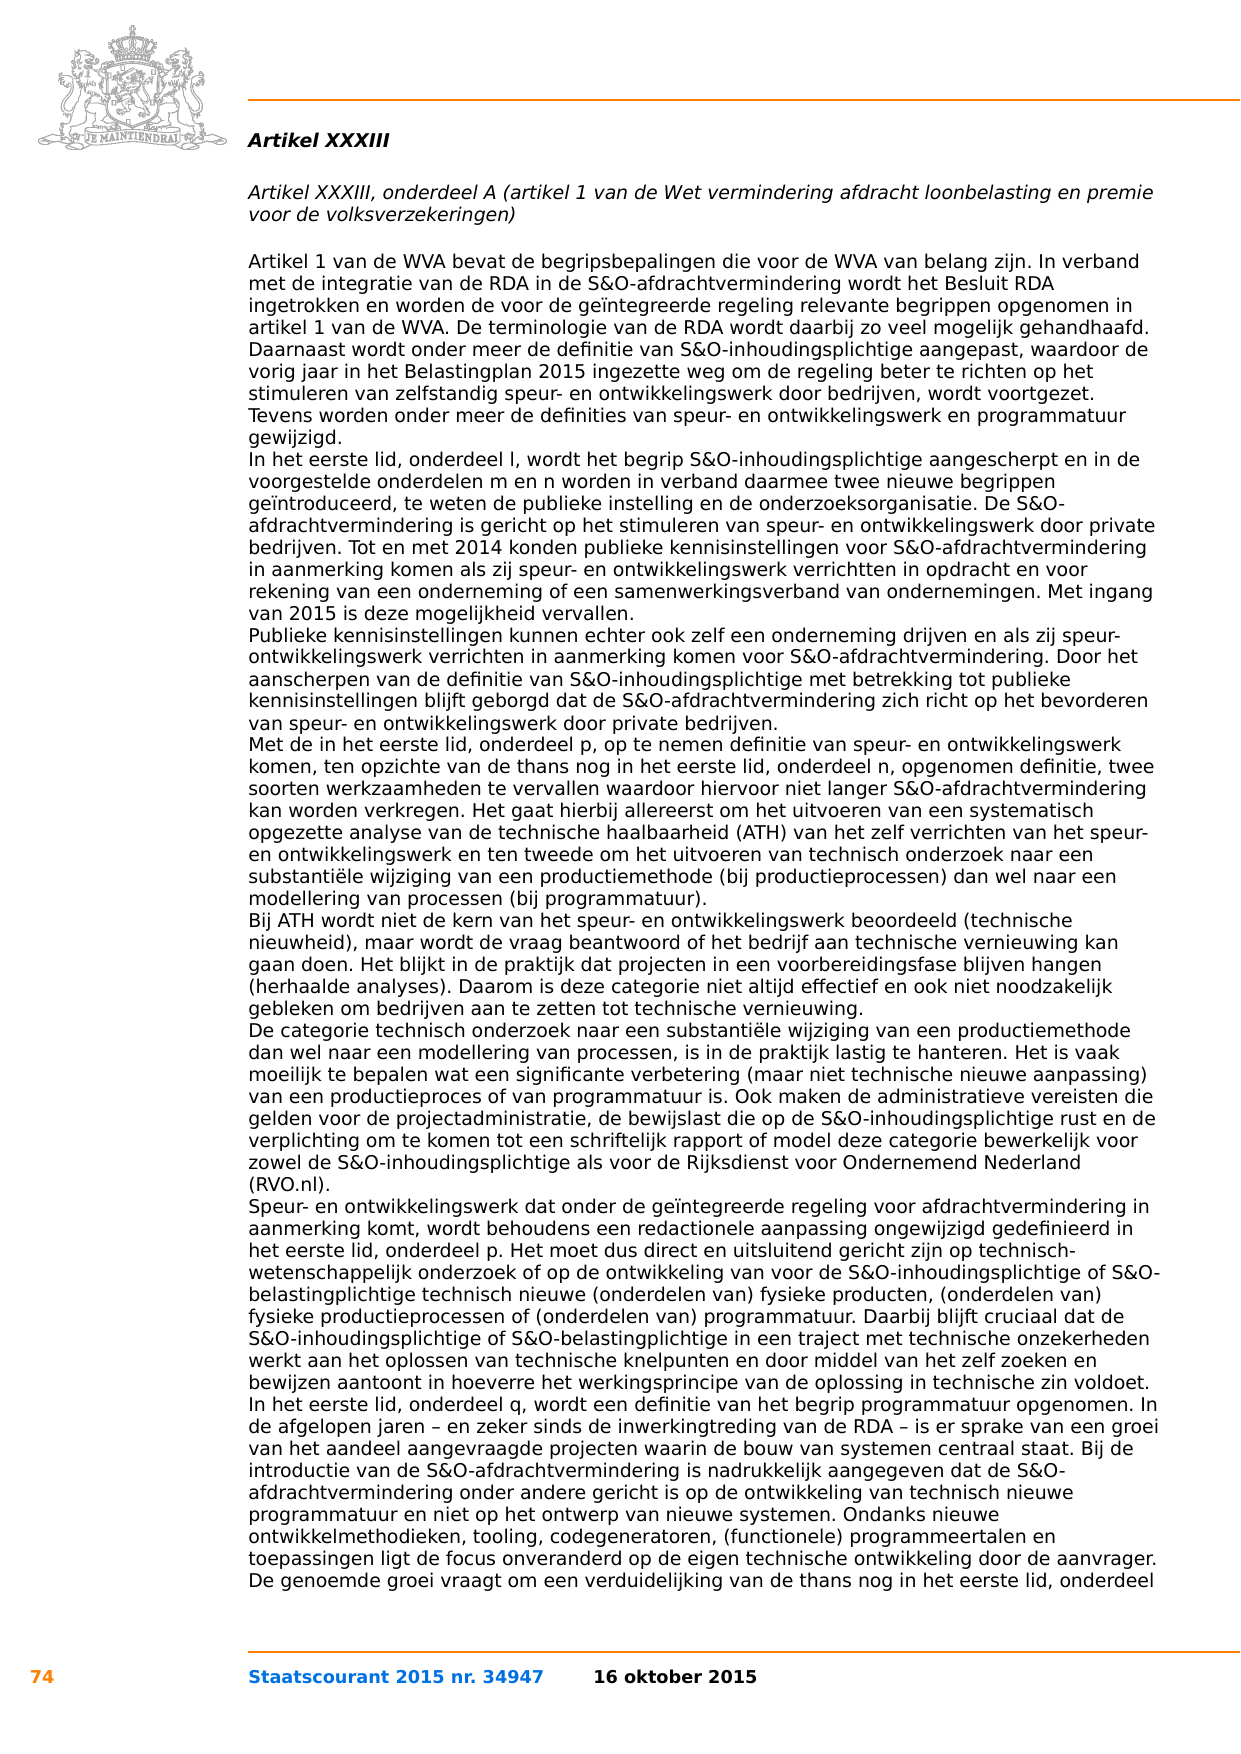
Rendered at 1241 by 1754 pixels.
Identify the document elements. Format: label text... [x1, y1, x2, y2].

text Artikel 1 van de WVA bevat de begripsbepalingen die voor de WVA van belang zijn. In verband met de integratie van de RDA in de S&O-afdrachtvermindering wordt het Besluit RDA ingetrokken en worden de voor de geïntegreerde regeling relevante begrippen opgenomen in artikel 1 van de WVA. De terminologie van de RDA wordt daarbij zo veel mogelijk gehandhaafd. Daarnaast wordt onder meer de definitie van S&O-inhoudingsplichtige aangepast, waardoor de vorig jaar in het Belastingplan 2015 ingezette weg om de regeling beter te richten op het stimuleren van zelfstandig speur- en ontwikkelingswerk door bedrijven, wordt voortgezet. Tevens worden onder meer de definities van speur- en ontwikkelingswerk en programmatuur gewijzigd. [248, 251, 1163, 449]
text In het eerste lid, onderdeel l, wordt het begrip S&O-inhoudingsplichtige aangescherpt en in de voorgestelde onderdelen m en n worden in verband daarmee twee nieuwe begrippen geïntroduceerd, te weten de publieke instelling en de onderzoeksorganisatie. De S&O-afdrachtvermindering is gericht op het stimuleren van speur- en ontwikkelingswerk door private bedrijven. Tot en met 2014 konden publieke kennisinstellingen voor S&O-afdrachtvermindering in aanmerking komen als zij speur- en ontwikkelingswerk verrichtten in opdracht en voor rekening van een onderneming of een samenwerkingsverband van ondernemingen. Met ingang van 2015 is deze mogelijkheid vervallen. [248, 449, 1163, 624]
text Met de in het eerste lid, onderdeel p, op te nemen definitie van speur- en ontwikkelingswerk komen, ten opzichte van de thans nog in het eerste lid, onderdeel n, opgenomen definitie, twee soorten werkzaamheden te vervallen waardoor hiervoor niet langer S&O-afdrachtvermindering kan worden verkregen. Het gaat hierbij allereerst om het uitvoeren van een systematisch opgezette analyse van de technische haalbaarheid (ATH) van het zelf verrichten van het speur- en ontwikkelingswerk en ten tweede om het uitvoeren van technisch onderzoek naar een substantiële wijziging van een productiemethode (bij productieprocessen) dan wel naar een modellering van processen (bij programmatuur). [248, 734, 1163, 910]
picture [38, 25, 227, 150]
text Publieke kennisinstellingen kunnen echter ook zelf een onderneming drijven en als zij speur- ontwikkelingswerk verrichten in aanmerking komen voor S&O-afdrachtvermindering. Door het aanscherpen van de definitie van S&O-inhoudingsplichtige met betrekking tot publieke kennisinstellingen blijft geborgd dat de S&O-afdrachtvermindering zich richt op het bevorderen van speur- en ontwikkelingswerk door private bedrijven. [248, 624, 1163, 734]
subtitle Artikel XXXIII, onderdeel A (artikel 1 van de Wet vermindering afdracht loonbelasting en premie voor de volksverzekeringen) [248, 182, 1163, 226]
subtitle Artikel XXXIII [248, 130, 1163, 152]
text De categorie technisch onderzoek naar een substantiële wijziging van een productiemethode dan wel naar een modellering van processen, is in de praktijk lastig te hanteren. Het is vaak moeilijk te bepalen wat een significante verbetering (maar niet technische nieuwe aanpassing) van een productieproces of van programmatuur is. Ook maken de administratieve vereisten die gelden voor de projectadministratie, de bewijslast die op de S&O-inhoudingsplichtige rust en de verplichting om te komen tot een schriftelijk rapport of model deze categorie bewerkelijk voor zowel de S&O-inhoudingsplichtige als voor de Rijksdienst voor Ondernemend Nederland (RVO.nl). [248, 1020, 1163, 1196]
text In het eerste lid, onderdeel q, wordt een definitie van het begrip programmatuur opgenomen. In de afgelopen jaren – en zeker sinds de inwerkingtreding van de RDA – is er sprake van een groei van het aandeel aangevraagde projecten waarin de bouw van systemen centraal staat. Bij de introductie van de S&O-afdrachtvermindering is nadrukkelijk aangegeven dat de S&O-afdrachtvermindering onder andere gericht is op de ontwikkeling van technisch nieuwe programmatuur en niet op het ontwerp van nieuwe systemen. Ondanks nieuwe ontwikkelmethodieken, tooling, codegeneratoren, (functionele) programmeertalen en toepassingen ligt de focus onveranderd op de eigen technische ontwikkeling door de aanvrager. De genoemde groei vraagt om een verduidelijking van de thans nog in het eerste lid, onderdeel [248, 1394, 1163, 1592]
text Speur- en ontwikkelingswerk dat onder de geïntegreerde regeling voor afdrachtvermindering in aanmerking komt, wordt behoudens een redactionele aanpassing ongewijzigd gedefinieerd in het eerste lid, onderdeel p. Het moet dus direct en uitsluitend gericht zijn op technisch-wetenschappelijk onderzoek of op de ontwikkeling van voor de S&O-inhoudingsplichtige of S&O-belastingplichtige technisch nieuwe (onderdelen van) fysieke producten, (onderdelen van) fysieke productieprocessen of (onderdelen van) programmatuur. Daarbij blijft cruciaal dat de S&O-inhoudingsplichtige of S&O-belastingplichtige in een traject met technische onzekerheden werkt aan het oplossen van technische knelpunten en door middel van het zelf zoeken en bewijzen aantoont in hoeverre het werkingsprincipe van de oplossing in technische zin voldoet. [248, 1196, 1163, 1394]
text Bij ATH wordt niet de kern van het speur- en ontwikkelingswerk beoordeeld (technische nieuwheid), maar wordt de vraag beantwoord of het bedrijf aan technische vernieuwing kan gaan doen. Het blijkt in de praktijk dat projecten in een voorbereidingsfase blijven hangen (herhaalde analyses). Daarom is deze categorie niet altijd effectief en ook niet noodzakelijk gebleken om bedrijven aan te zetten tot technische vernieuwing. [248, 910, 1163, 1020]
